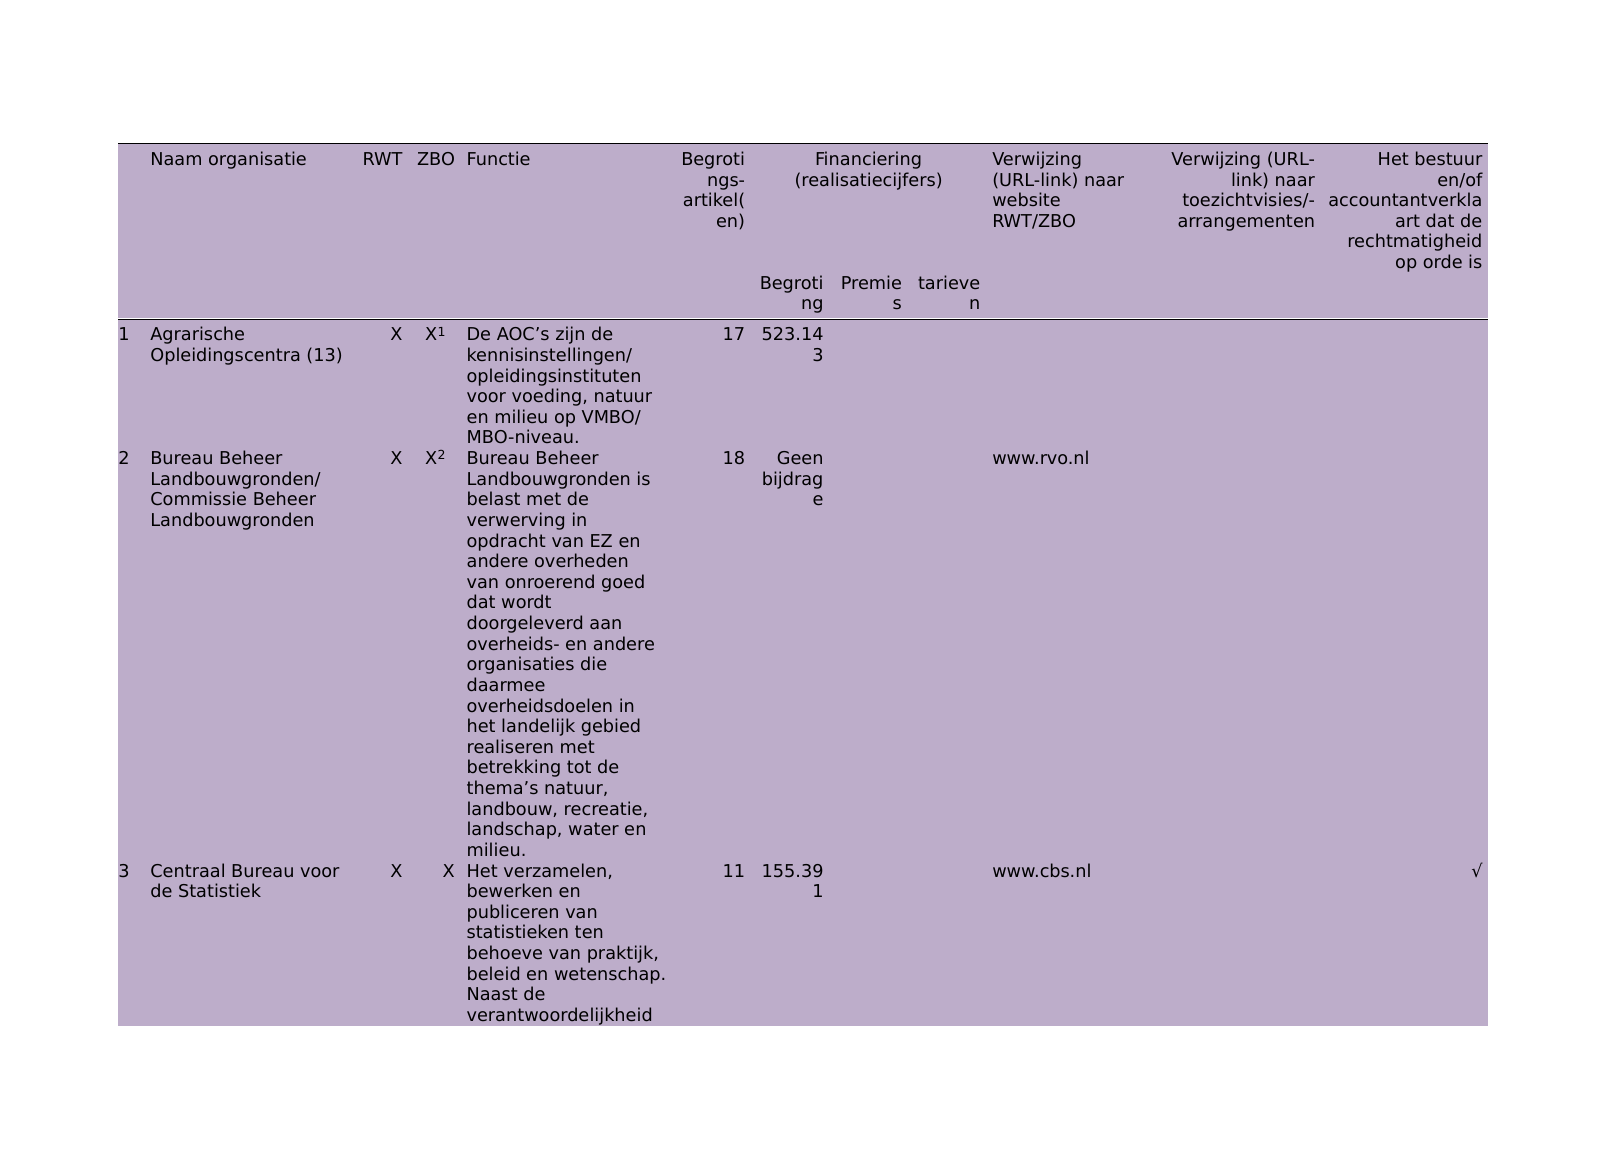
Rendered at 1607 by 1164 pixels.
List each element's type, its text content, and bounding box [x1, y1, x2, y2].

table_cell [144, 273, 356, 318]
table_cell 17 [672, 320, 751, 448]
table_cell 11 [672, 861, 751, 1026]
table_cell X [356, 861, 408, 1026]
table_cell 155.391 [751, 861, 829, 1026]
table_header Verwijzing (URL-link) naar toezichtvisies/-arrangementen [1153, 144, 1321, 273]
table_cell [1321, 273, 1488, 318]
table_cell Het verzamelen, bewerken en publiceren van statistieken ten behoeve van praktijk, beleid en wetenschap. Naast de verantwoordelijkheid [461, 861, 672, 1026]
table_cell X [356, 320, 408, 448]
table_header RWT [356, 144, 408, 273]
table_cell [118, 273, 144, 318]
table_cell [829, 861, 908, 1026]
table_cell Agrarische Opleidingscentra (13) [144, 320, 356, 448]
table_cell X [408, 861, 461, 1026]
table_cell Bureau Beheer Landbouwgronden is belast met de verwerving in opdracht van EZ en andere overheden van onroerend goed dat wordt doorgeleverd aan overheids- en andere organisaties die daarmee overheidsdoelen in het landelijk gebied realiseren met betrekking tot de thema’s natuur, landbouw, recreatie, landschap, water en milieu. [461, 448, 672, 861]
table_cell tarieven [908, 273, 986, 318]
table_header Financiering (realisatiecijfers) [751, 144, 986, 273]
table_cell Bureau Beheer Landbouwgronden/ Commissie Beheer Landbouwgronden [144, 448, 356, 861]
table_cell [1321, 448, 1488, 861]
table_cell 523.143 [751, 320, 829, 448]
table_cell www.cbs.nl [986, 861, 1153, 1026]
table_cell 2 [118, 448, 144, 861]
table_header Het bestuur en/of accountantverklaart dat de rechtmatigheid op orde is [1321, 144, 1488, 273]
table_cell [1153, 320, 1321, 448]
table_header Functie [461, 144, 672, 273]
table_cell [908, 320, 986, 448]
table_cell X2 [408, 448, 461, 861]
table_cell Geen bijdrage [751, 448, 829, 861]
table_cell [908, 448, 986, 861]
table_cell [356, 273, 408, 318]
table_cell [1153, 861, 1321, 1026]
table_header [118, 144, 144, 273]
table_cell Premies [829, 273, 908, 318]
table_cell X [356, 448, 408, 861]
table_cell √ [1321, 861, 1488, 1026]
table_cell [829, 448, 908, 861]
table_header Begrotings- artikel(en) [672, 144, 751, 273]
table_cell [829, 320, 908, 448]
table_cell 3 [118, 861, 144, 1026]
table_cell De AOC’s zijn de kennisinstellingen/ opleidingsinstituten voor voeding, natuur en milieu op VMBO/ MBO-niveau. [461, 320, 672, 448]
table_cell [986, 320, 1153, 448]
table_cell [908, 861, 986, 1026]
table_cell 18 [672, 448, 751, 861]
table_cell www.rvo.nl [986, 448, 1153, 861]
table_cell 1 [118, 320, 144, 448]
table_header ZBO [408, 144, 461, 273]
table_cell X1 [408, 320, 461, 448]
table_cell [461, 273, 672, 318]
table_cell [986, 273, 1153, 318]
table_cell [672, 273, 751, 318]
table_cell [1153, 448, 1321, 861]
table_cell [408, 273, 461, 318]
table_header Verwijzing (URL-link) naar website RWT/ZBO [986, 144, 1153, 273]
table_cell [1153, 273, 1321, 318]
table_cell [1321, 320, 1488, 448]
table_cell Centraal Bureau voor de Statistiek [144, 861, 356, 1026]
table_header Naam organisatie [144, 144, 356, 273]
table_cell Begroting [751, 273, 829, 318]
